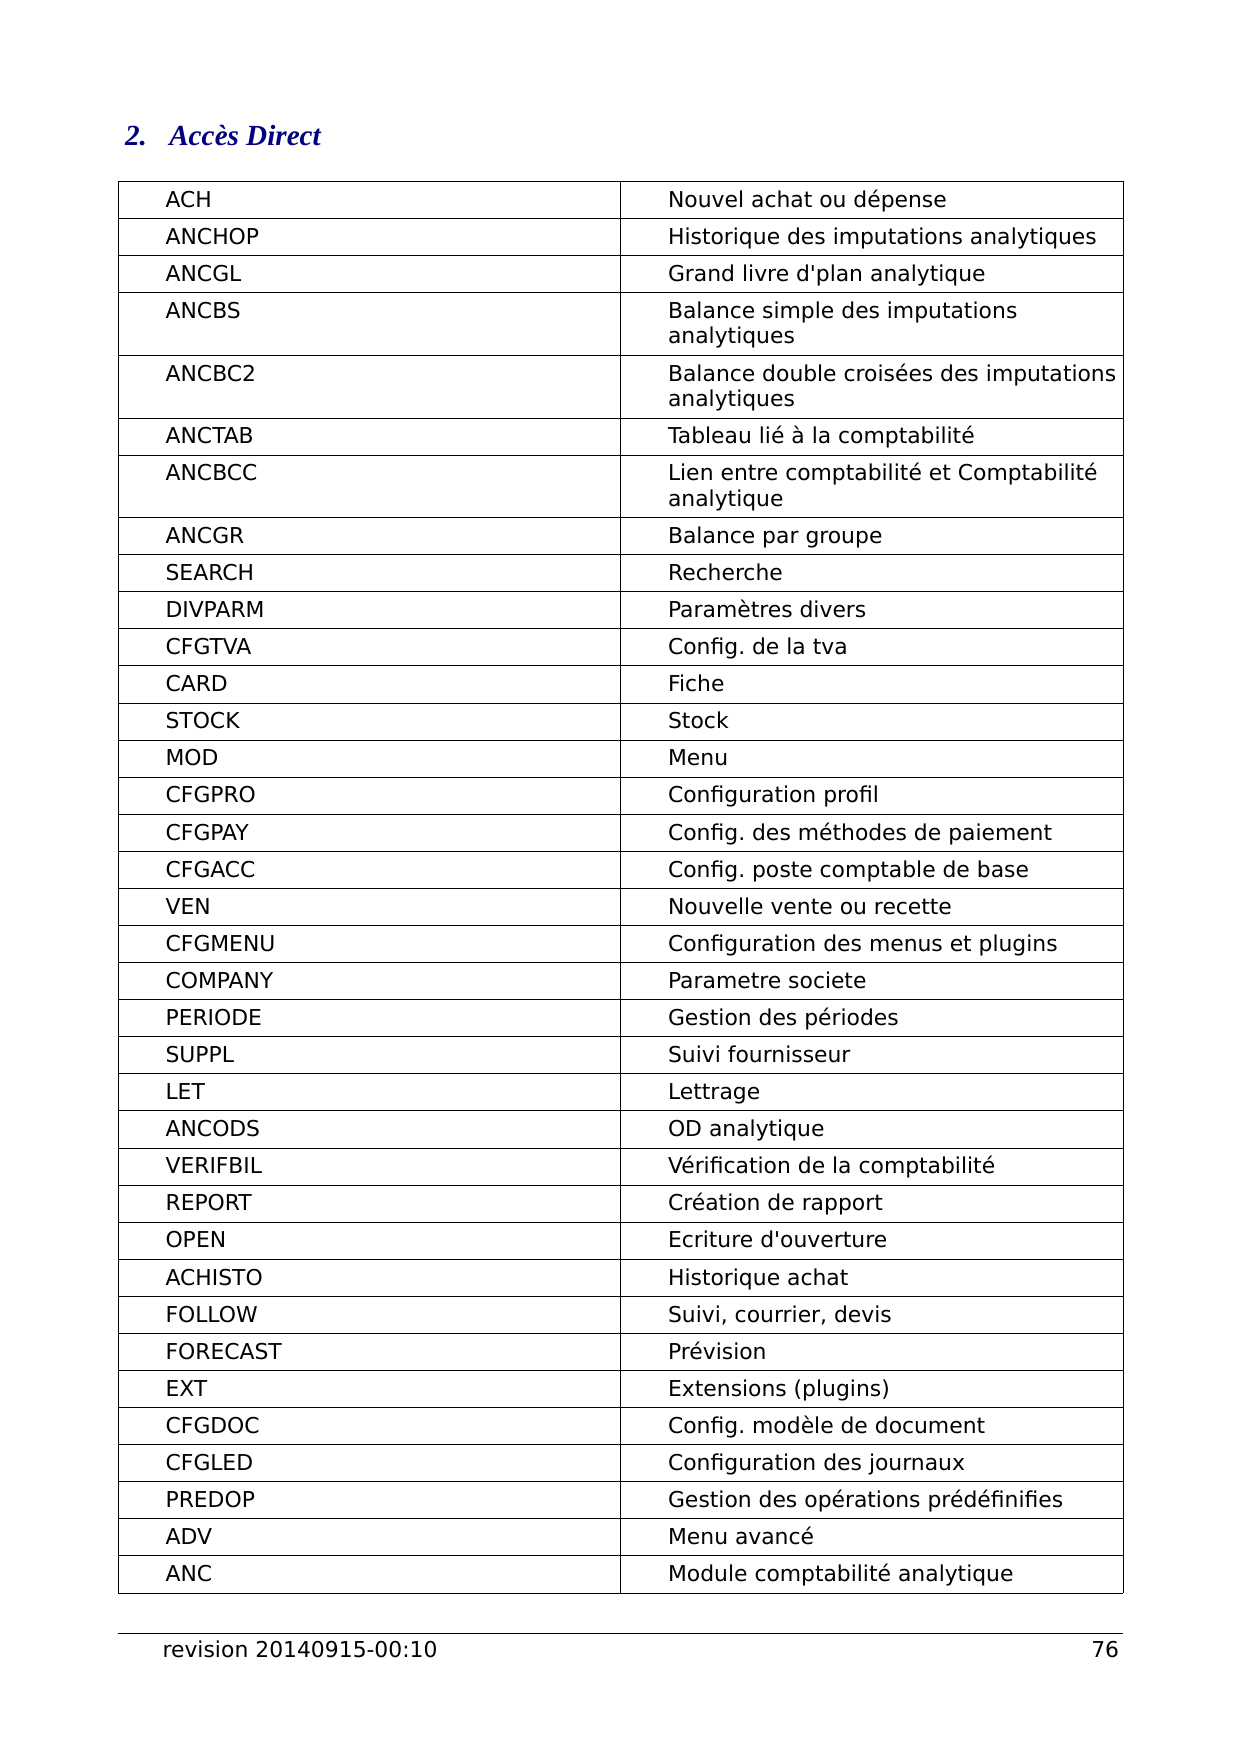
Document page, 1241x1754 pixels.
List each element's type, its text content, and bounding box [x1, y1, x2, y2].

table_cell CFGDOC [119, 1408, 620, 1444]
table_header Nouvel achat ou dépense [621, 182, 1123, 218]
table_cell Suivi, courrier, devis [621, 1297, 1123, 1333]
table_cell ANCODS [119, 1111, 620, 1148]
table_cell ANCBCC [119, 456, 620, 517]
table_cell LET [119, 1074, 620, 1110]
table_cell ADV [119, 1519, 620, 1555]
table_cell ANCGL [119, 256, 620, 292]
table_cell CFGMENU [119, 926, 620, 962]
table_header ACH [119, 182, 620, 218]
table_cell ACHISTO [119, 1260, 620, 1296]
table_cell STOCK [119, 704, 620, 740]
table_cell OPEN [119, 1223, 620, 1259]
table_cell ANCGR [119, 518, 620, 554]
table_cell Menu [621, 741, 1123, 777]
table_cell FOLLOW [119, 1297, 620, 1333]
table_cell Lettrage [621, 1074, 1123, 1110]
table_cell SEARCH [119, 555, 620, 591]
table_cell OD analytique [621, 1111, 1123, 1148]
table_cell CFGPAY [119, 815, 620, 851]
table_cell FORECAST [119, 1334, 620, 1370]
table_cell Recherche [621, 555, 1123, 591]
table_cell Config. des méthodes de paiement [621, 815, 1123, 851]
table_cell MOD [119, 741, 620, 777]
table_cell Config. modèle de document [621, 1408, 1123, 1444]
table_cell Lien entre comptabilité et Comptabilité analytique [621, 456, 1123, 517]
table_cell SUPPL [119, 1037, 620, 1073]
table_cell Config. de la tva [621, 629, 1123, 665]
table_cell PERIODE [119, 1000, 620, 1036]
table_cell Module comptabilité analytique [621, 1556, 1123, 1593]
table_cell Grand livre d'plan analytique [621, 256, 1123, 292]
table_cell VERIFBIL [119, 1149, 620, 1185]
table_cell ANCTAB [119, 419, 620, 455]
table_cell CFGTVA [119, 629, 620, 665]
table_cell Balance par groupe [621, 518, 1123, 554]
table_cell VEN [119, 889, 620, 925]
table_cell CARD [119, 666, 620, 703]
table_cell Ecriture d'ouverture [621, 1223, 1123, 1259]
table_cell Menu avancé [621, 1519, 1123, 1555]
table_cell Prévision [621, 1334, 1123, 1370]
table_cell Configuration profil [621, 778, 1123, 814]
table_cell REPORT [119, 1186, 620, 1222]
table_cell Configuration des journaux [621, 1445, 1123, 1481]
table_cell Suivi fournisseur [621, 1037, 1123, 1073]
table_cell Parametre societe [621, 963, 1123, 999]
table_cell PREDOP [119, 1482, 620, 1518]
table_cell Balance double croisées des imputations analytiques [621, 356, 1123, 418]
table_cell Gestion des périodes [621, 1000, 1123, 1036]
table_cell Historique achat [621, 1260, 1123, 1296]
table_cell EXT [119, 1371, 620, 1407]
table_cell CFGPRO [119, 778, 620, 814]
table_cell CFGLED [119, 1445, 620, 1481]
table_cell ANCBC2 [119, 356, 620, 418]
table_cell Fiche [621, 666, 1123, 703]
table_cell ANC [119, 1556, 620, 1593]
table_cell Balance simple des imputations analytiques [621, 293, 1123, 355]
table_cell Nouvelle vente ou recette [621, 889, 1123, 925]
subtitle Accès Direct [117, 118, 1123, 152]
table_cell COMPANY [119, 963, 620, 999]
table_cell Stock [621, 704, 1123, 740]
table_cell Gestion des opérations prédéfinifies [621, 1482, 1123, 1518]
table_cell Configuration des menus et plugins [621, 926, 1123, 962]
table_cell ANCBS [119, 293, 620, 355]
table_cell Vérification de la comptabilité [621, 1149, 1123, 1185]
table_cell DIVPARM [119, 592, 620, 628]
table_cell ANCHOP [119, 219, 620, 255]
table_cell Paramètres divers [621, 592, 1123, 628]
table_cell Extensions (plugins) [621, 1371, 1123, 1407]
table_cell Historique des imputations analytiques [621, 219, 1123, 255]
table_cell Création de rapport [621, 1186, 1123, 1222]
table_cell CFGACC [119, 852, 620, 888]
table_cell Config. poste comptable de base [621, 852, 1123, 888]
table_cell Tableau lié à la comptabilité [621, 419, 1123, 455]
